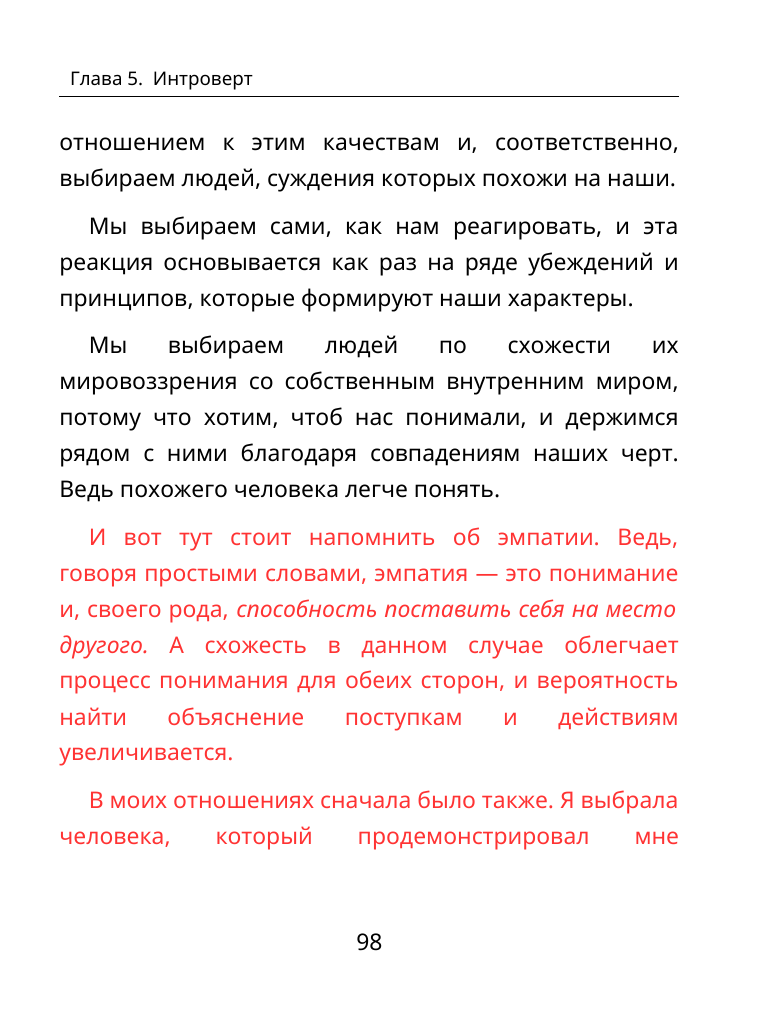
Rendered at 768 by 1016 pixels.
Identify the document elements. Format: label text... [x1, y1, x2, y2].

text И вот тут стоит напомнить об эмпатии. Ведь, говоря простыми словами, эмпатия — это понимание и, своего рода, способность поставить себя на место другого. А схожесть в данном случае облегчает процесс понимания для обеих сторон, и вероятность найти объяснение поступкам и действиям увеличивается. [59, 521, 679, 768]
text Мы выбираем сами, как нам реагировать, и эта реакция основывается как раз на ряде убеждений и принципов, которые формируют наши характеры. [59, 210, 679, 313]
text Мы выбираем людей по схожести их мировоззрения со собственным внутренним миром, потому что хотим, чтоб нас понимали, и держимся рядом с ними благодаря совпадениям наших черт. Ведь похожего человека легче понять. [59, 329, 679, 504]
text В моих отношениях сначала было также. Я выбрала человека, который продемонстрировал мне [59, 784, 679, 851]
text отношением к этим качествам и, соответственно, выбираем людей, суждения которых похожи на наши. [59, 126, 679, 193]
